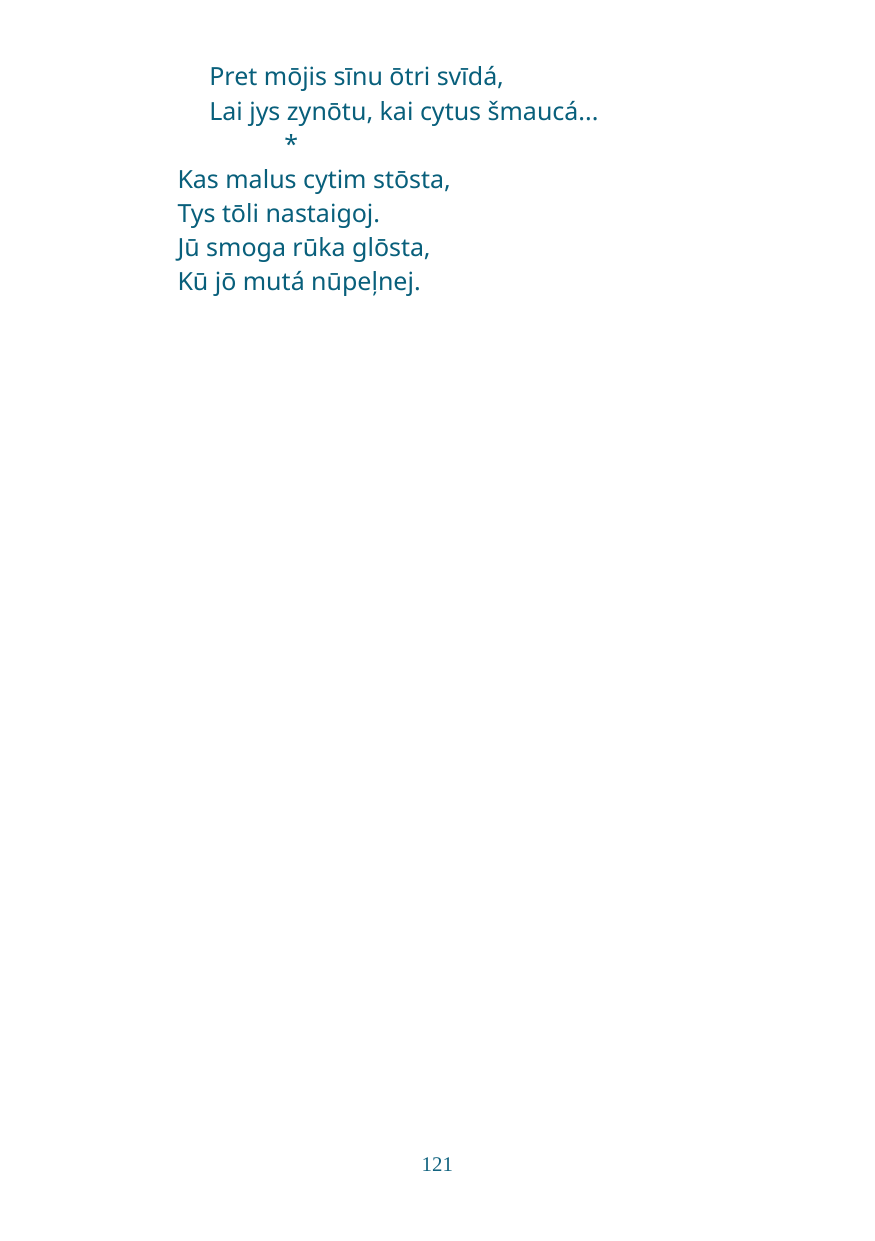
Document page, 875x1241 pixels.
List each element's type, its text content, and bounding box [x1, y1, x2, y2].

text Pret mōjis sīnu ōtri svīdá, [177, 59, 815, 93]
text Lai jys zynōtu, kai cytus šmaucá... [177, 93, 815, 127]
text Kū jō mutá nūpeļnej. [177, 263, 815, 297]
text Tys tōli nastaigoj. [177, 195, 815, 229]
text Kas malus cytim stōsta, [177, 161, 815, 195]
text Jū smoga rūka glōsta, [177, 229, 815, 263]
text * [177, 127, 815, 161]
